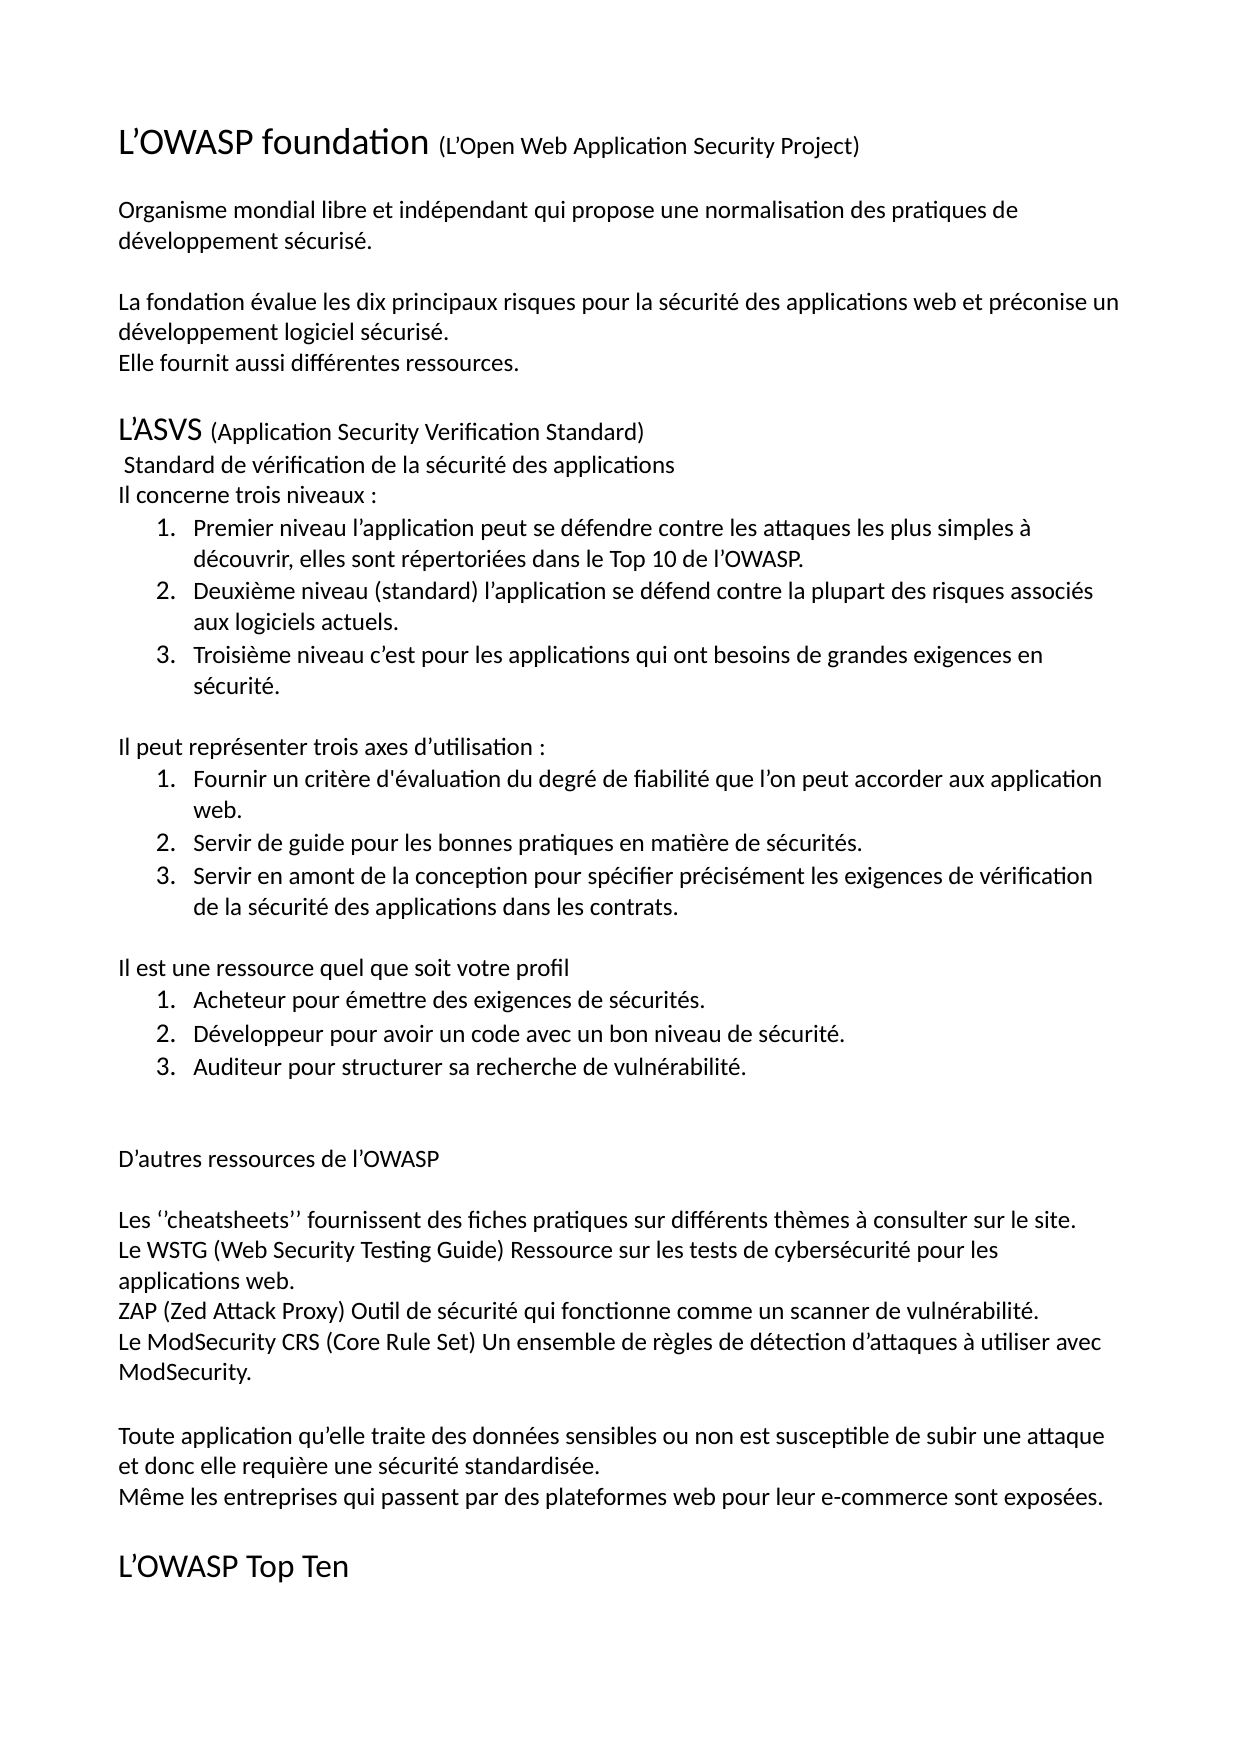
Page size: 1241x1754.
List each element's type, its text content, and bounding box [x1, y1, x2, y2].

text L’ASVS (Application Security Verification Standard) [118, 408, 1122, 449]
list Auditeur pour structurer sa recherche de vulnérabilité. [156, 1049, 1122, 1082]
text L’OWASP Top Ten [118, 1544, 1122, 1585]
text Organisme mondial libre et indépendant qui propose une normalisation des pratiques de développement sécurisé. [118, 194, 1122, 256]
text Elle fournit aussi différentes ressources. [118, 347, 1122, 378]
text Même les entreprises qui passent par des plateformes web pour leur e-commerce sont exposées. [118, 1481, 1122, 1512]
text Les ‘’cheatsheets’’ fournissent des fiches pratiques sur différents thèmes à consulter sur le site. [118, 1204, 1122, 1234]
text Le WSTG (Web Security Testing Guide) Ressource sur les tests de cybersécurité pour les applications web. [118, 1234, 1122, 1295]
list Servir en amont de la conception pour spécifier précisément les exigences de vérification de la sécurité des applications dans les contrats. [156, 858, 1122, 922]
list Deuxième niveau (standard) l’application se défend contre la plupart des risques associés aux logiciels actuels. [156, 573, 1122, 637]
text ZAP (Zed Attack Proxy) Outil de sécurité qui fonctionne comme un scanner de vulnérabilité. [118, 1295, 1122, 1326]
list Troisième niveau c’est pour les applications qui ont besoins de grandes exigences en sécurité. [156, 637, 1122, 701]
list Servir de guide pour les bonnes pratiques en matière de sécurités. [156, 825, 1122, 858]
text L’OWASP foundation (L’Open Web Application Security Project) [118, 118, 1122, 164]
text Il peut représenter trois axes d’utilisation : [118, 731, 1122, 762]
text Il est une ressource quel que soit votre profil [118, 952, 1122, 983]
text Toute application qu’elle traite des données sensibles ou non est susceptible de subir une attaque et donc elle requière une sécurité standardisée. [118, 1420, 1122, 1481]
text Il concerne trois niveaux : [118, 479, 1122, 510]
list Fournir un critère d'évaluation du degré de fiabilité que l’on peut accorder aux application web. [156, 762, 1122, 825]
list Premier niveau l’application peut se défendre contre les attaques les plus simples à découvrir, elles sont répertoriées dans le Top 10 de l’OWASP. [156, 510, 1122, 573]
text D’autres ressources de l’OWASP [118, 1143, 1122, 1173]
text Le ModSecurity CRS (Core Rule Set) Un ensemble de règles de détection d’attaques à utiliser avec ModSecurity. [118, 1326, 1122, 1387]
text Standard de vérification de la sécurité des applications [118, 449, 1122, 479]
list Acheteur pour émettre des exigences de sécurités. [156, 983, 1122, 1016]
text La fondation évalue les dix principaux risques pour la sécurité des applications web et préconise un développement logiciel sécurisé. [118, 286, 1122, 347]
list Développeur pour avoir un code avec un bon niveau de sécurité. [156, 1016, 1122, 1049]
